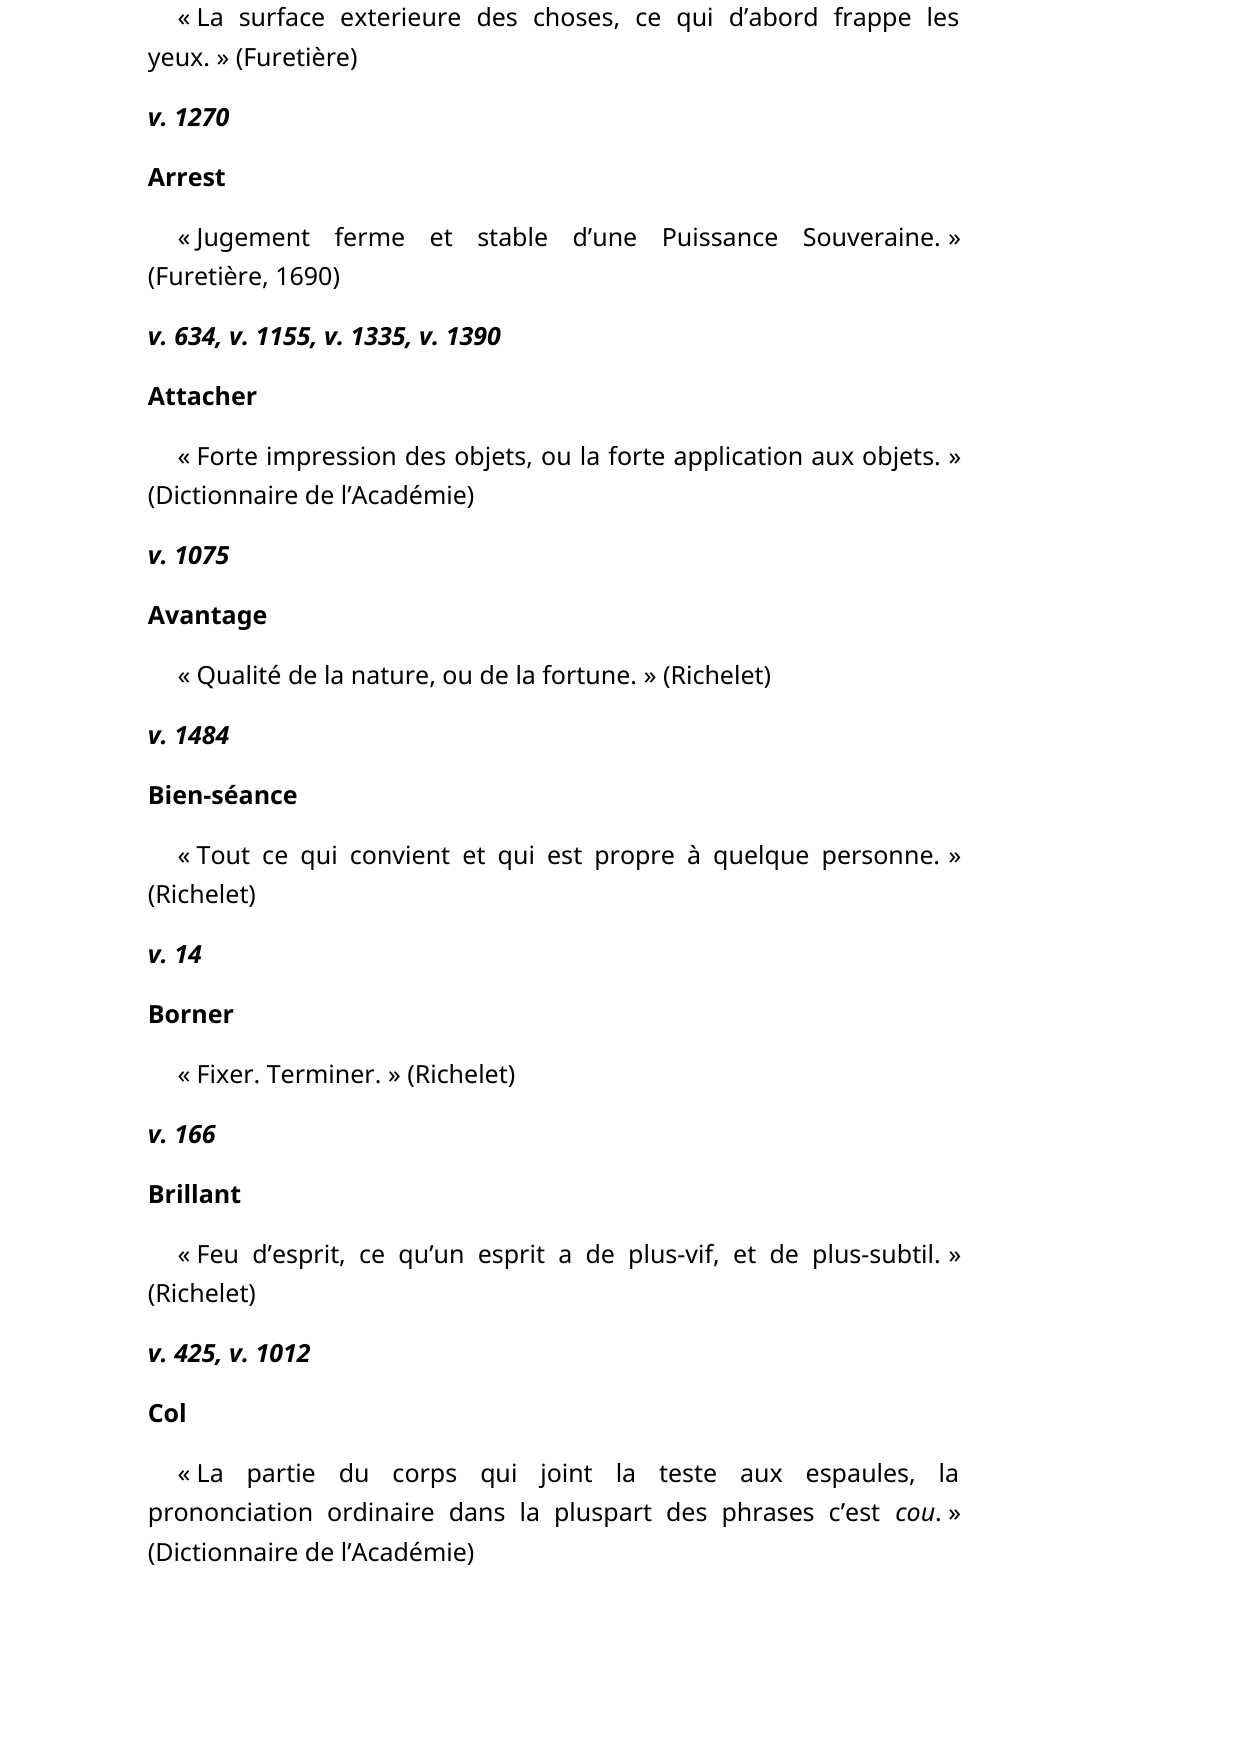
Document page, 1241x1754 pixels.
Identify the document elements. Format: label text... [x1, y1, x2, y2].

text v. 1484 [148, 717, 961, 752]
text « Tout ce qui convient et qui est propre à quelque personne. » (Richelet) [148, 837, 961, 911]
text Col [148, 1396, 961, 1430]
text « Qualité de la nature, ou de la fortune. » (Richelet) [148, 657, 961, 692]
text Arrest [148, 159, 961, 193]
text « Forte impression des objets, ou la forte application aux objets. » (Dictionnaire de l’Académie) [148, 438, 961, 512]
text Avantage [148, 597, 961, 632]
text « Fixer. Terminer. » (Richelet) [148, 1057, 961, 1091]
text « La surface exterieure des choses, ce qui d’abord frappe les yeux. » (Furetière) [148, 0, 961, 73]
text Borner [148, 997, 961, 1031]
text v. 425, v. 1012 [148, 1336, 961, 1370]
text « Feu d’esprit, ce qu’un esprit a de plus-vif, et de plus-subtil. » (Richelet) [148, 1237, 961, 1310]
text v. 1075 [148, 537, 961, 572]
text Bien-séance [148, 777, 961, 812]
text Attacher [148, 378, 961, 412]
text Brillant [148, 1177, 961, 1211]
text « Jugement ferme et stable d’une Puissance Souveraine. » (Furetière, 1690) [148, 219, 961, 292]
text v. 634, v. 1155, v. 1335, v. 1390 [148, 318, 961, 352]
text v. 166 [148, 1117, 961, 1151]
text « La partie du corps qui joint la teste aux espaules, la prononciation ordinaire dans la pluspart des phrases c’est cou. » (Dictionnaire de l’Académie) [148, 1456, 961, 1568]
text v. 14 [148, 937, 961, 971]
text v. 1270 [148, 99, 961, 133]
